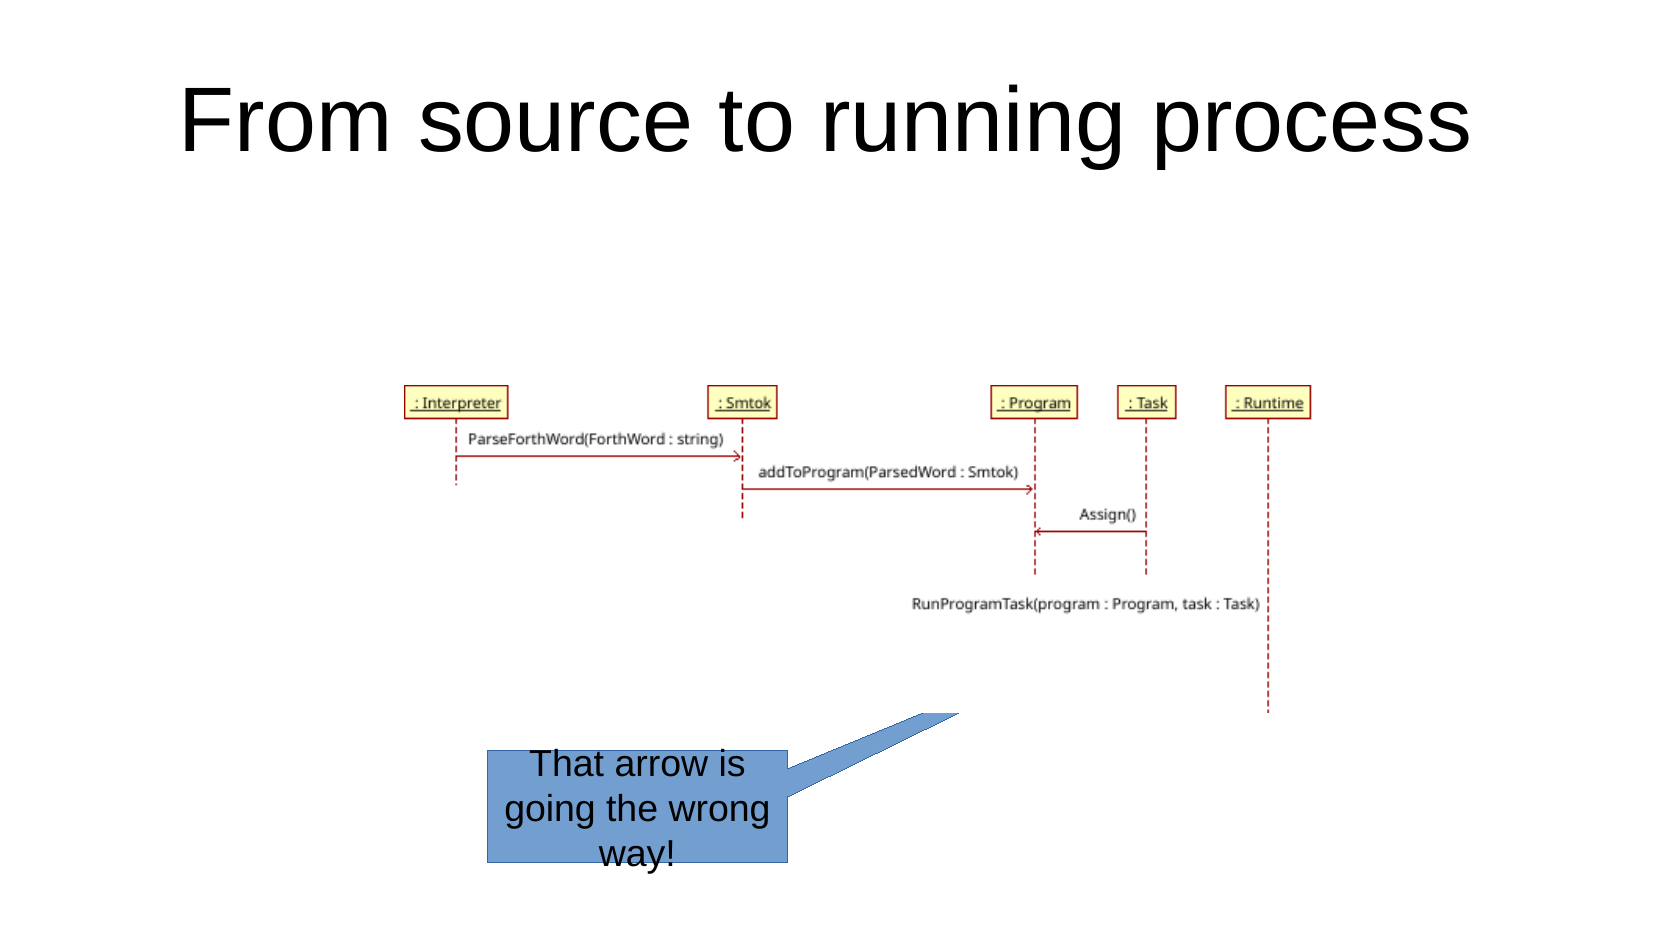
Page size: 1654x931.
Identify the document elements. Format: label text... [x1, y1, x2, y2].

text_box That arrow is going the wrong way! [487, 713, 959, 863]
picture [404, 385, 1313, 713]
title From source to running process [82, 37, 1571, 193]
